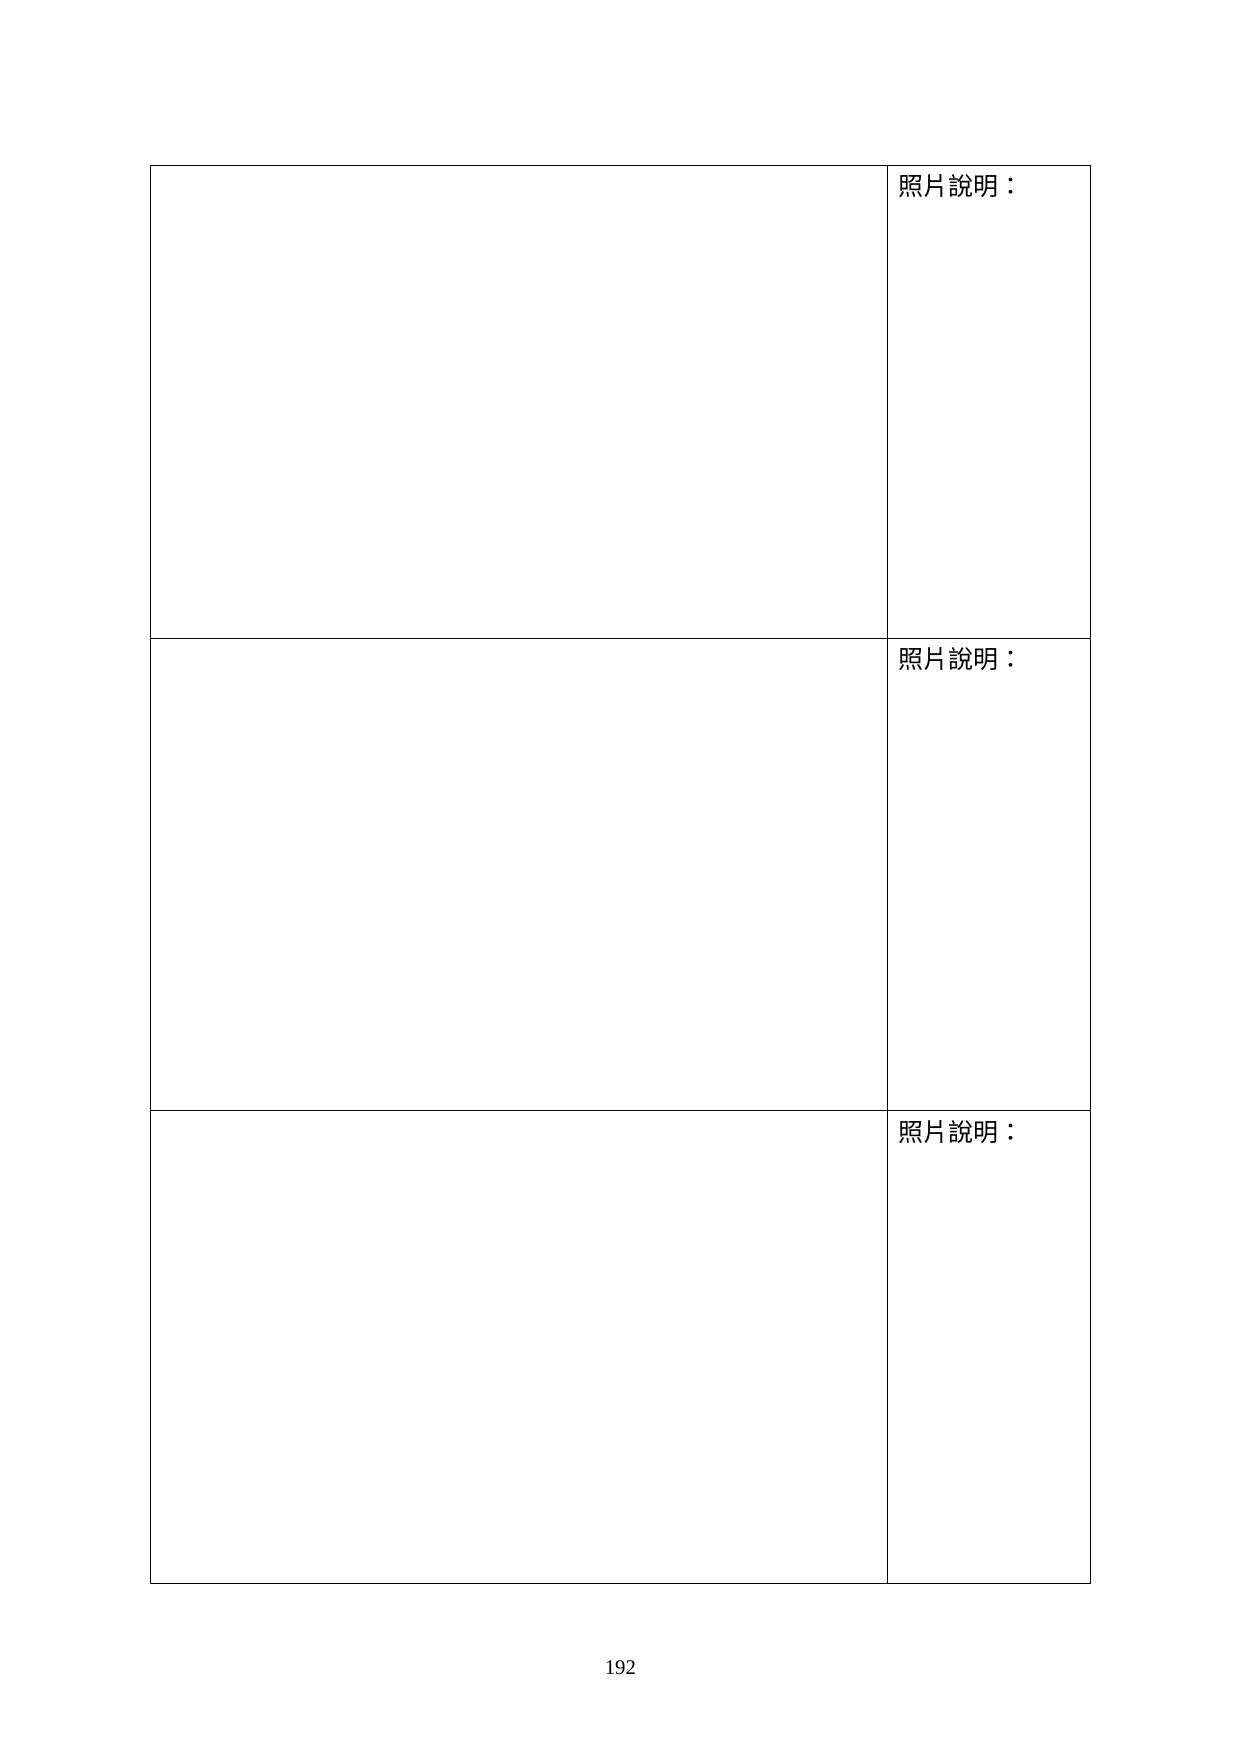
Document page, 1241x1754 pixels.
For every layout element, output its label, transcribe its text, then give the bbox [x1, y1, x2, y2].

table_header 照片說明： [888, 166, 1090, 637]
table_cell [151, 1111, 887, 1583]
table_cell 照片說明： [888, 639, 1090, 1110]
table_cell 照片說明： [888, 1111, 1090, 1583]
table_header [151, 166, 887, 637]
table_cell [151, 639, 887, 1110]
